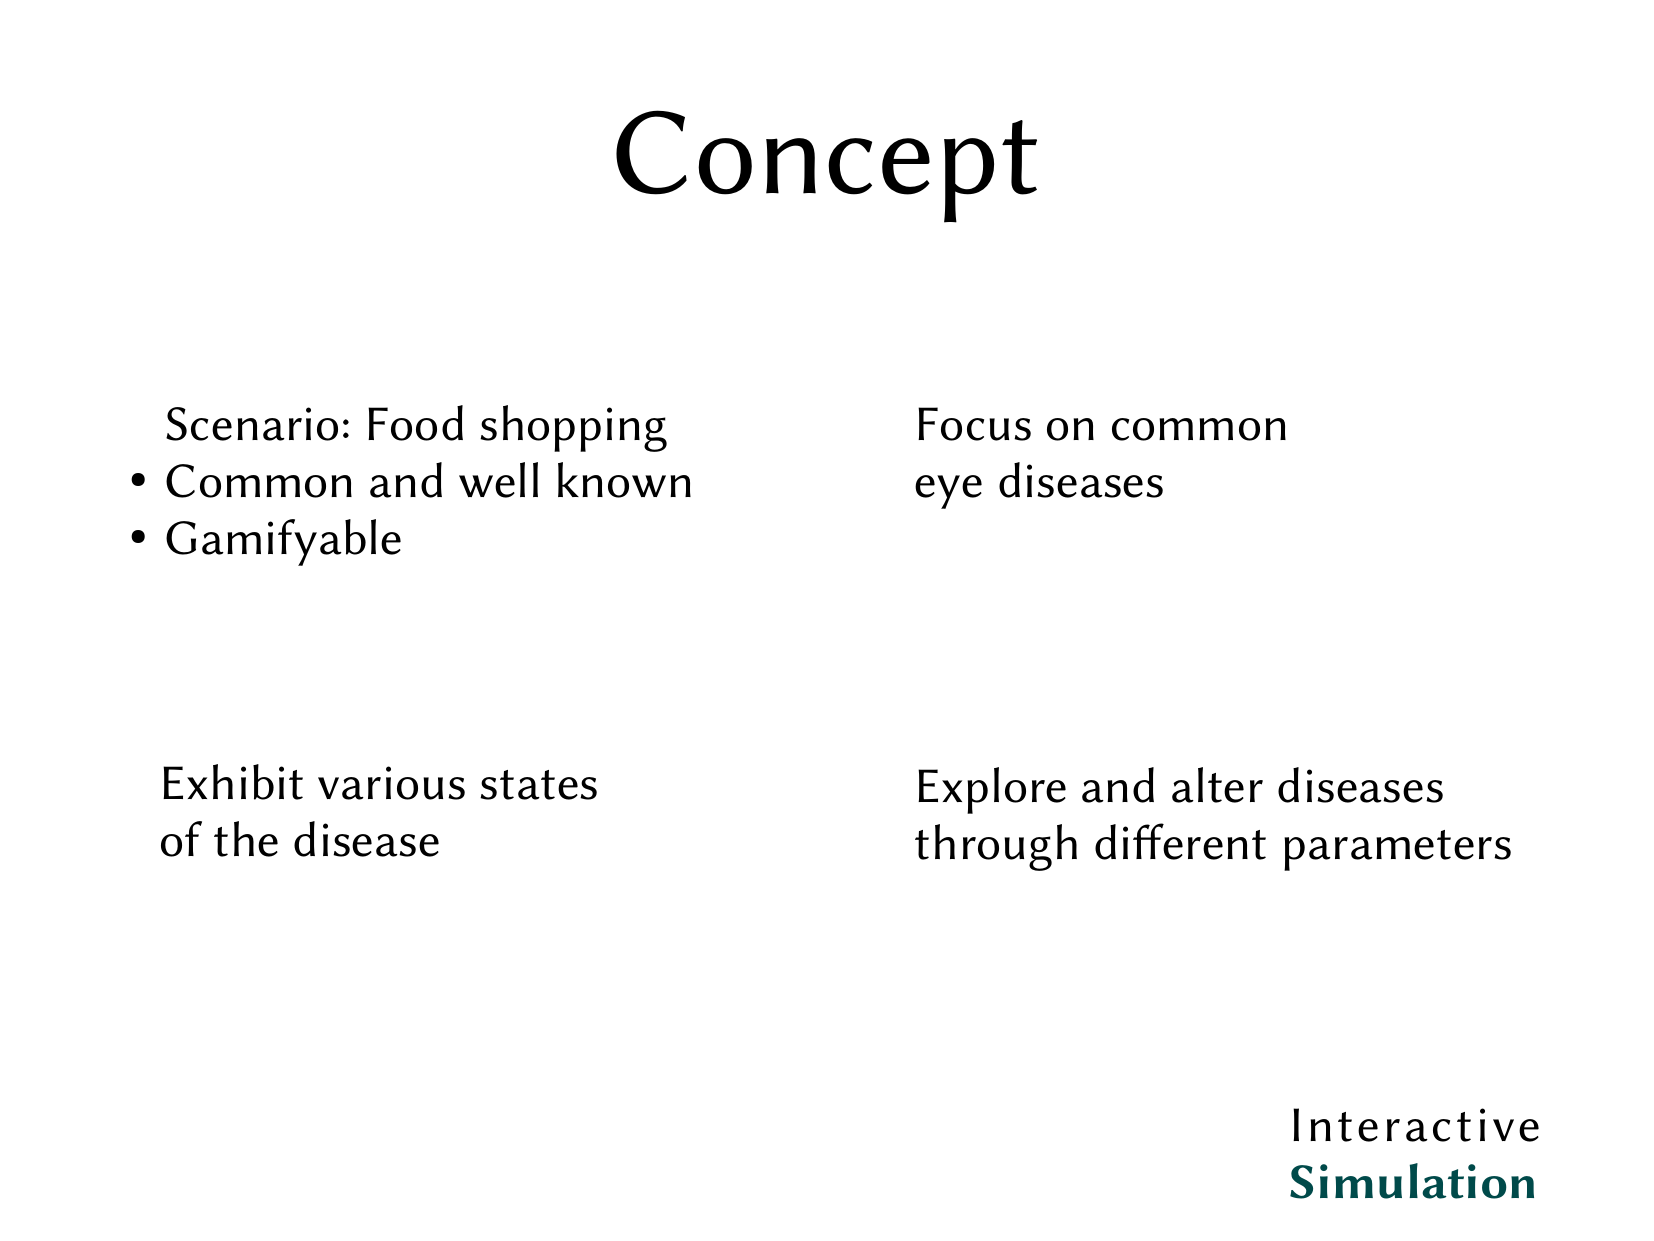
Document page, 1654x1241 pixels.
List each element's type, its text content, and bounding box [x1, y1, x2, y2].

text_box Focus on common eye diseases [900, 388, 1305, 518]
text_box Exhibit various states of the disease [145, 747, 616, 876]
title Concept [82, 49, 1571, 257]
text_box Scenario: Food shopping Common and well known Gamifyable [114, 388, 710, 575]
text_box Explore and alter diseases through different parameters [900, 750, 1531, 879]
